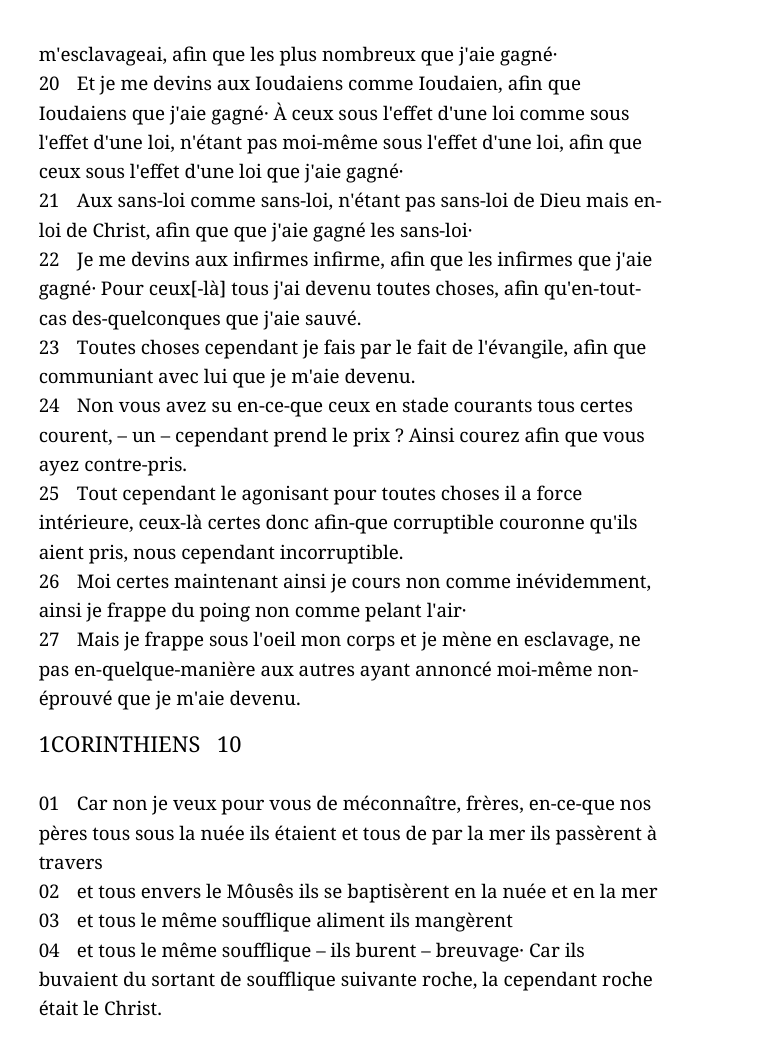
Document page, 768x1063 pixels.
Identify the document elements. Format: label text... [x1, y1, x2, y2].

text 1CORINTHIENS 10 [38, 729, 667, 759]
text m'esclavageai, afin que les plus nombreux que j'aie gagné· 20 Et je me devins aux Ioudaiens comme Ioudaien, afin que Ioudaiens que j'aie gagné· À ceux sous l'effet d'une loi comme sous l'effet d'une loi, n'étant pas moi-même sous l'effet d'une loi, afin que ceux sous l'effet d'une loi que j'aie gagné· 21 Aux sans-loi comme sans-loi, n'étant pas sans-loi de Dieu mais en-loi de Christ, afin que que j'aie gagné les sans-loi· 22 Je me devins aux infirmes infirme, afin que les infirmes que j'aie gagné· Pour ceux[-là] tous j'ai devenu toutes choses, afin qu'en-tout-cas des-quelconques que j'aie sauvé. 23 Toutes choses cependant je fais par le fait de l'évangile, afin que communiant avec lui que je m'aie devenu. 24 Non vous avez su en-ce-que ceux en stade courants tous certes courent, – un – cependant prend le prix ? Ainsi courez afin que vous ayez contre-pris. 25 Tout cependant le agonisant pour toutes choses il a force intérieure, ceux-là certes donc afin-que corruptible couronne qu'ils aient pris, nous cependant incorruptible. 26 Moi certes maintenant ainsi je cours non comme inévidemment, ainsi je frappe du poing non comme pelant l'air· 27 Mais je frappe sous l'oeil mon corps et je mène en esclavage, ne pas en-quelque-manière aux autres ayant annoncé moi-même non-éprouvé que je m'aie devenu. [38, 41, 667, 711]
text 01 Car non je veux pour vous de méconnaître, frères, en-ce-que nos pères tous sous la nuée ils étaient et tous de par la mer ils passèrent à travers 02 et tous envers le Môusês ils se baptisèrent en la nuée et en la mer 03 et tous le même soufflique aliment ils mangèrent 04 et tous le même soufflique – ils burent – breuvage· Car ils buvaient du sortant de soufflique suivante roche, la cependant roche était le Christ. [38, 763, 667, 1021]
